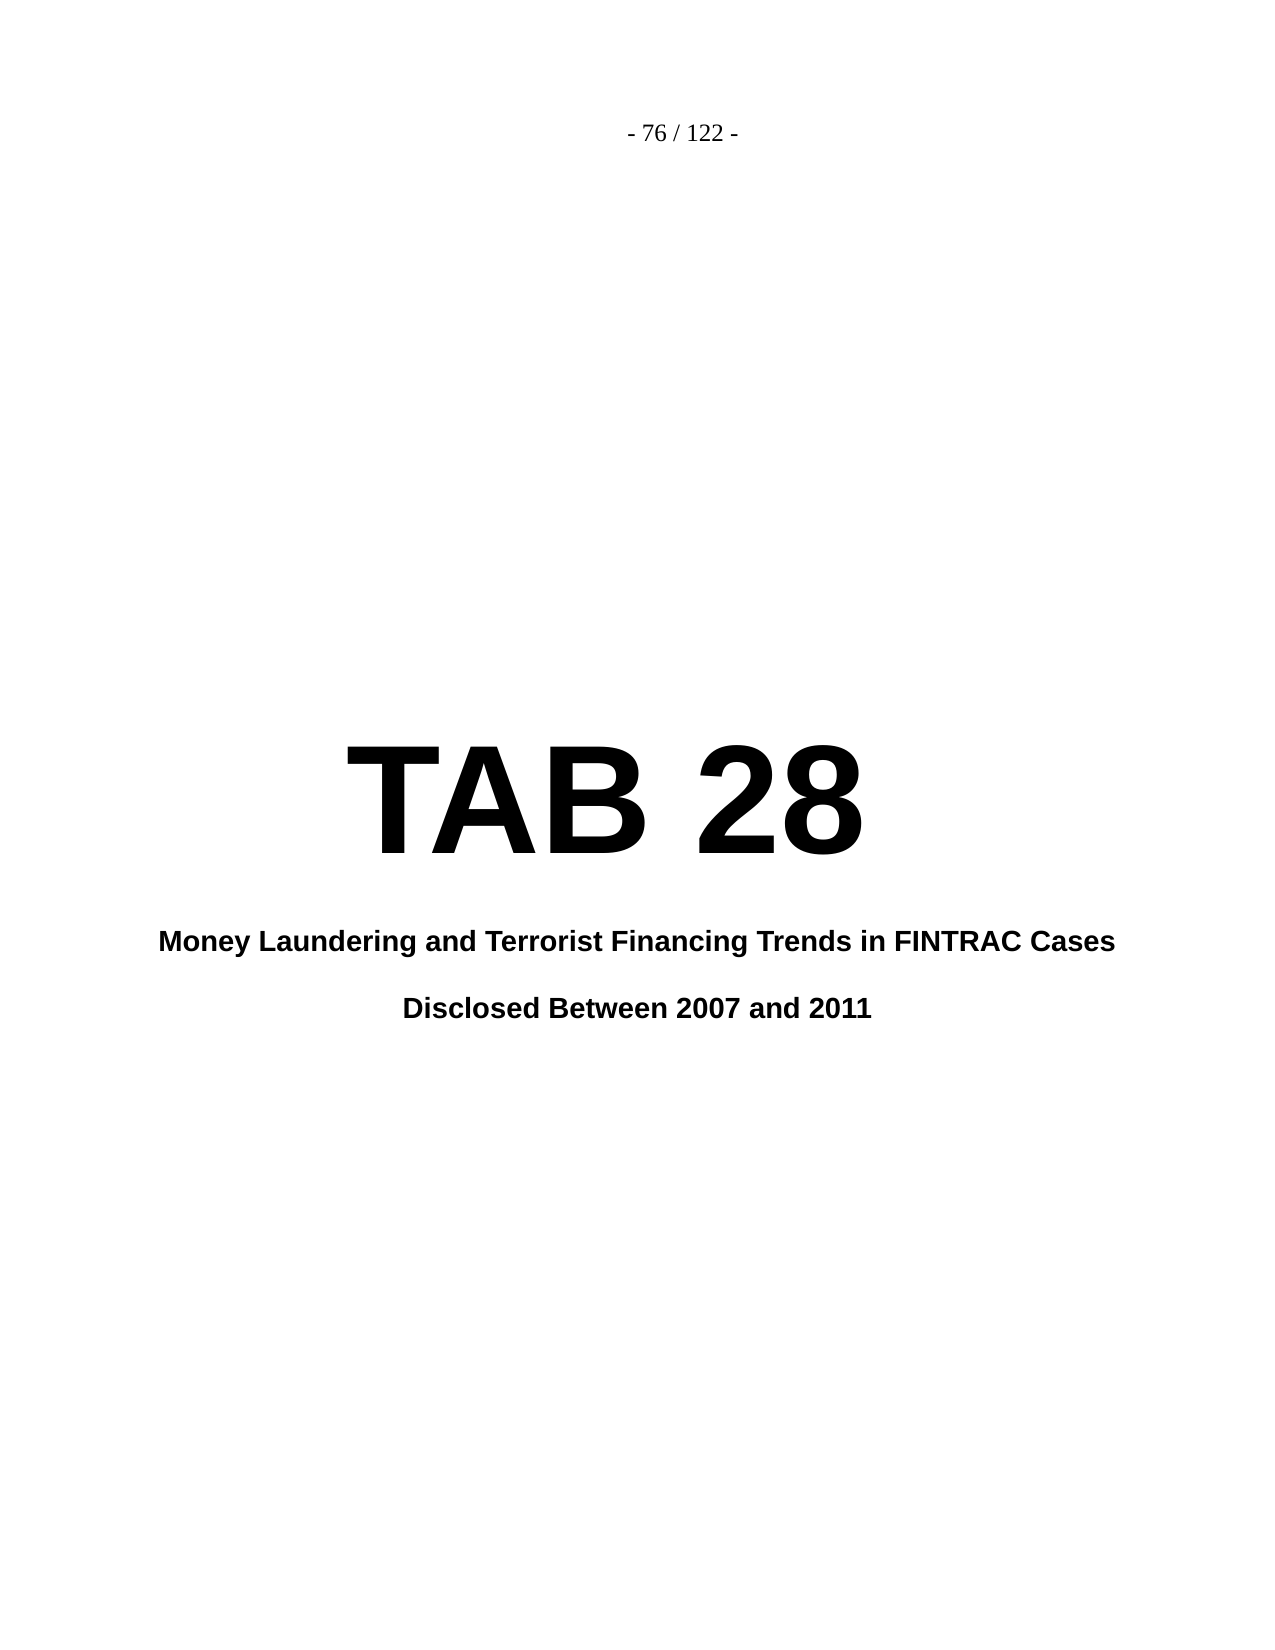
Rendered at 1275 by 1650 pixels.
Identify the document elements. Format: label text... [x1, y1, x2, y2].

subtitle Money Laundering and Terrorist Financing Trends in FINTRAC Cases Disclosed Between 2007 and 2011 [118, 924, 1157, 1024]
